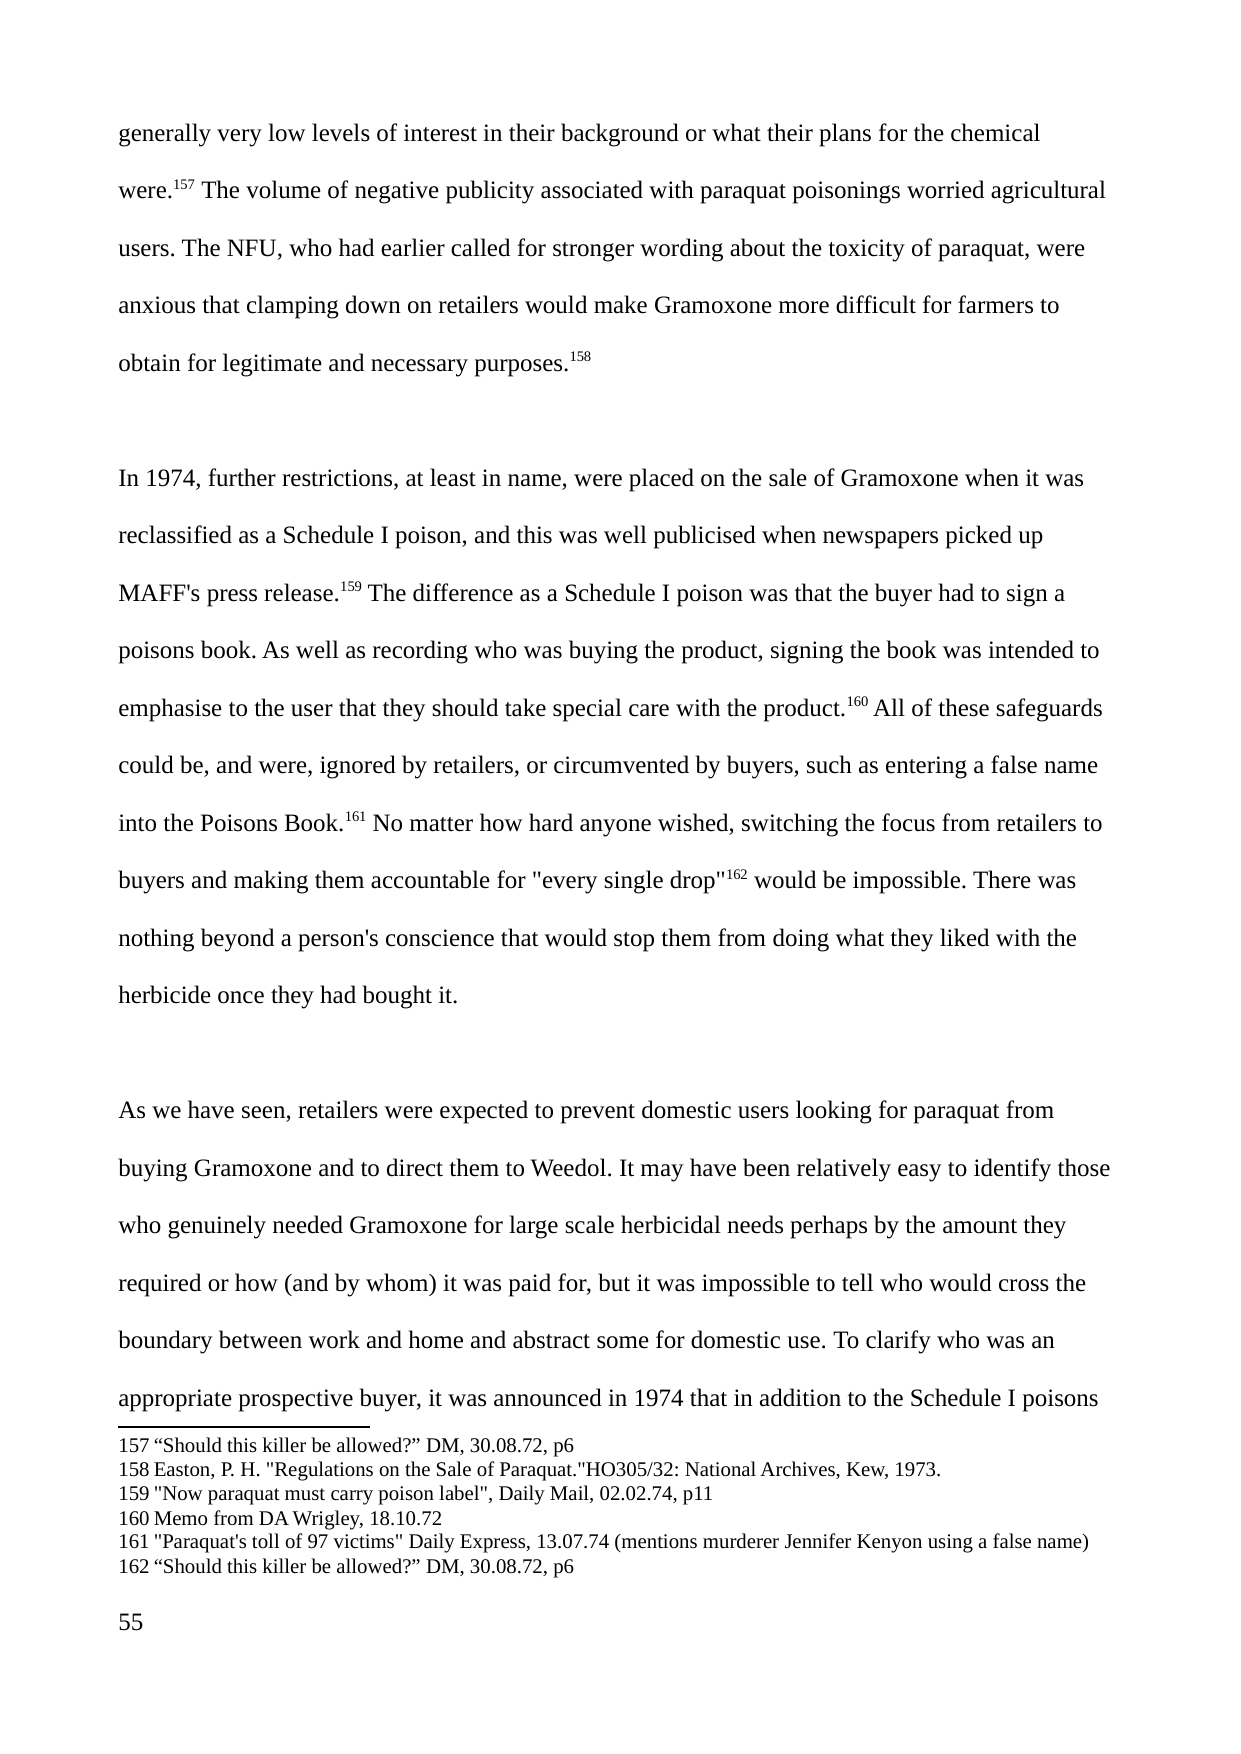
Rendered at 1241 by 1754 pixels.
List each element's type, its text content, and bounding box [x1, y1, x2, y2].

text "Paraquat's toll of 97 victims" Daily Express, 13.07.74 (mentions murderer Jennifer Kenyon using a false name) [118, 1529, 1122, 1553]
text “Should this killer be allowed?” DM, 30.08.72, p6 [118, 1553, 1122, 1578]
text As we have seen, retailers were expected to prevent domestic users looking for paraquat from buying Gramoxone and to direct them to Weedol. It may have been relatively easy to identify those who genuinely needed Gramoxone for large scale herbicidal needs perhaps by the amount they required or how (and by whom) it was paid for, but it was impossible to tell who would cross the boundary between work and home and abstract some for domestic use. To clarify who was an appropriate prospective buyer, it was announced in 1974 that in addition to the Schedule I poisons [118, 1096, 1122, 1412]
text "Now paraquat must carry poison label", Daily Mail, 02.02.74, p11 [118, 1481, 1122, 1505]
text Memo from DA Wrigley, 18.10.72 [118, 1505, 1122, 1529]
text Easton, P. H. "Regulations on the Sale of Paraquat."HO305/32: National Archives, Kew, 1973. [118, 1457, 1122, 1481]
text “Should this killer be allowed?” DM, 30.08.72, p6 [118, 1433, 1122, 1457]
text generally very low levels of interest in their background or what their plans for the chemical were. The volume of negative publicity associated with paraquat poisonings worried agricultural users. The NFU, who had earlier called for stronger wording about the toxicity of paraquat, were anxious that clamping down on retailers would make Gramoxone more difficult for farmers to obtain for legitimate and necessary purposes. [118, 118, 1122, 377]
text In 1974, further restrictions, at least in name, were placed on the sale of Gramoxone when it was reclassified as a Schedule I poison, and this was well publicised when newspapers picked up MAFF's press release. The difference as a Schedule I poison was that the buyer had to sign a poisons book. As well as recording who was buying the product, signing the book was intended to emphasise to the user that they should take special care with the product. All of these safeguards could be, and were, ignored by retailers, or circumvented by buyers, such as entering a false name into the Poisons Book. No matter how hard anyone wished, switching the focus from retailers to buyers and making them accountable for "every single drop" would be impossible. There was nothing beyond a person's conscience that would stop them from doing what they liked with the herbicide once they had bought it. [118, 463, 1122, 1009]
